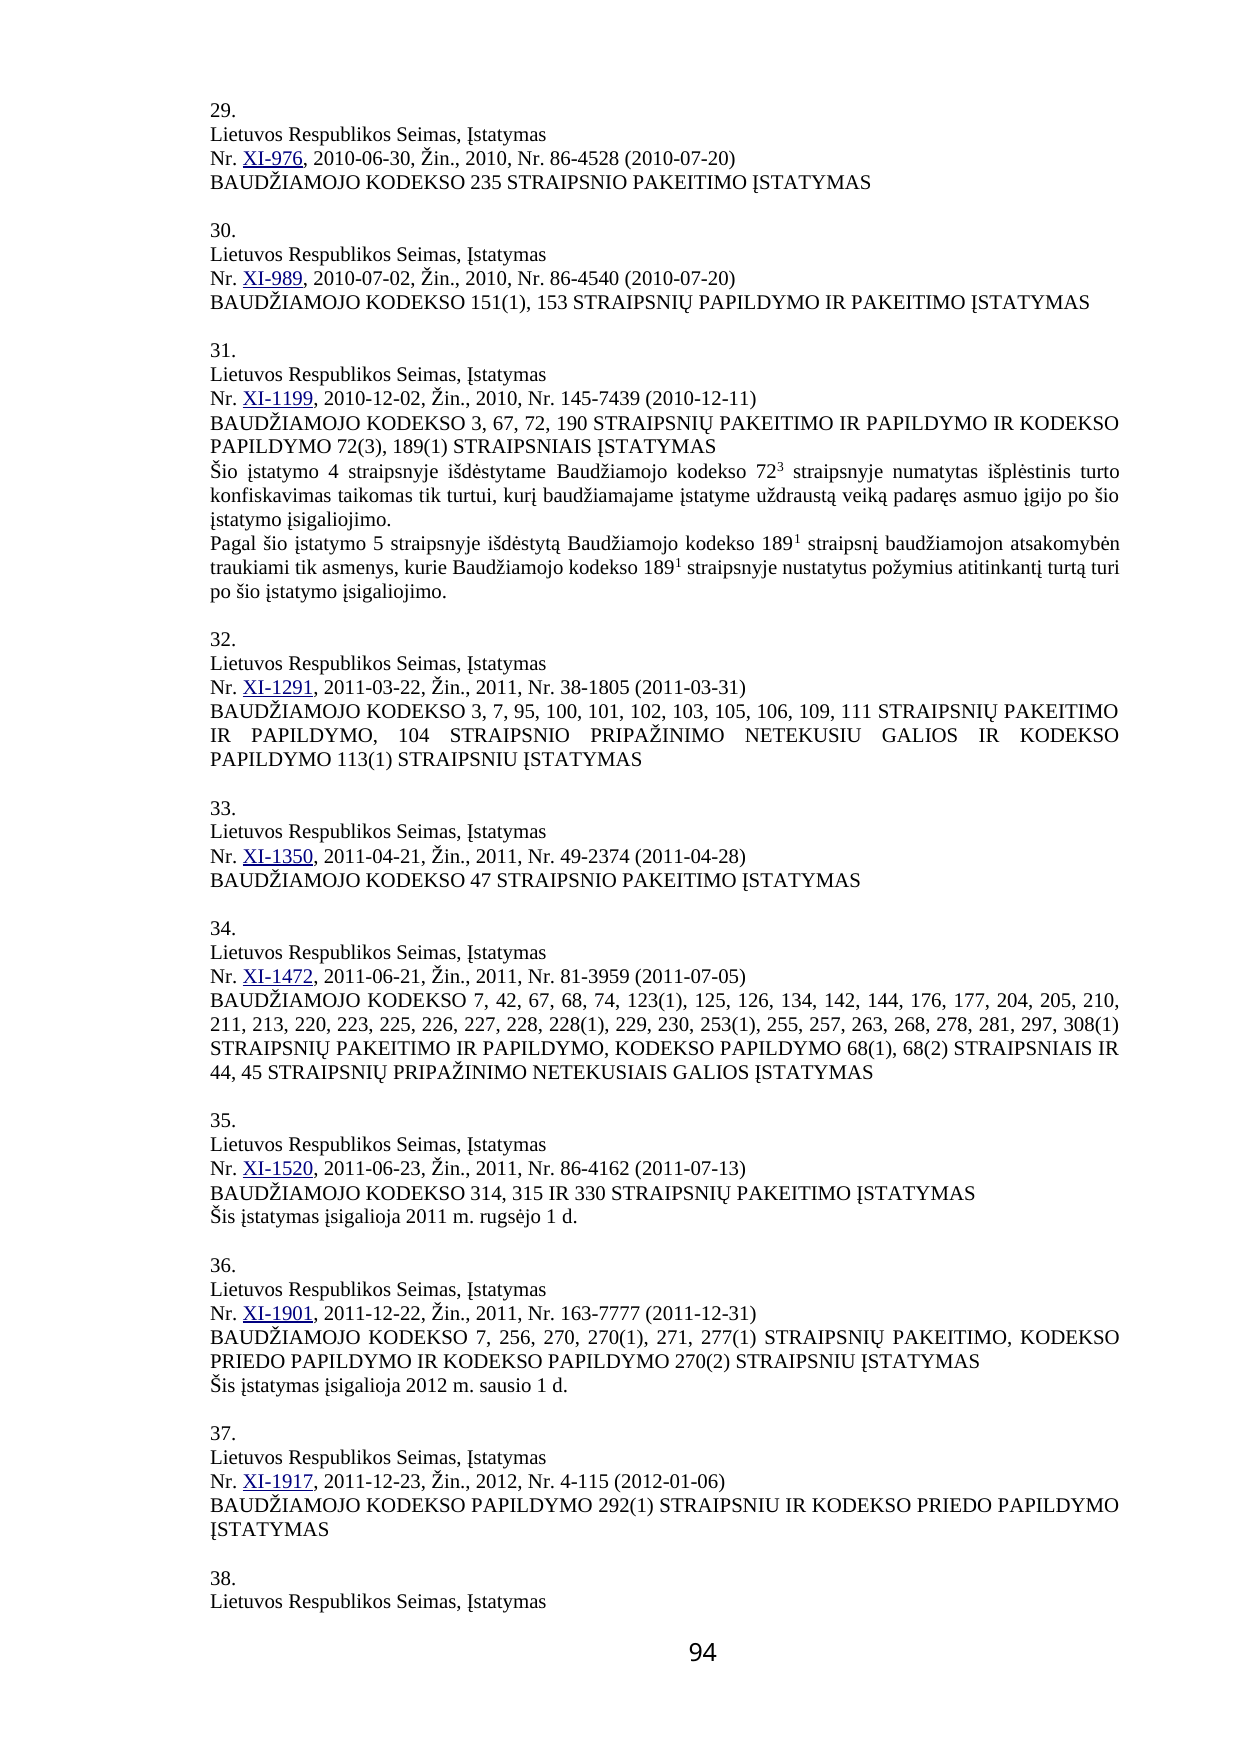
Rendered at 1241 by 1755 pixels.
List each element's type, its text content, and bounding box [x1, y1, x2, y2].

text Nr. XI-1472, 2011-06-21, Žin., 2011, Nr. 81-3959 (2011-07-05) [210, 964, 1120, 988]
text Nr. XI-976, 2010-06-30, Žin., 2010, Nr. 86-4528 (2010-07-20) [210, 146, 1120, 170]
text Lietuvos Respublikos Seimas, Įstatymas [210, 651, 1120, 675]
text BAUDŽIAMOJO KODEKSO 314, 315 IR 330 STRAIPSNIŲ PAKEITIMO ĮSTATYMAS [210, 1180, 1120, 1204]
text 35. [210, 1108, 1120, 1132]
text Nr. XI-1350, 2011-04-21, Žin., 2011, Nr. 49-2374 (2011-04-28) [210, 843, 1120, 868]
text 29. [210, 98, 1120, 122]
text Lietuvos Respublikos Seimas, Įstatymas [210, 1445, 1120, 1469]
text Nr. XI-1901, 2011-12-22, Žin., 2011, Nr. 163-7777 (2011-12-31) [210, 1301, 1120, 1325]
text Lietuvos Respublikos Seimas, Įstatymas [210, 1132, 1120, 1156]
text 33. [210, 795, 1120, 819]
text 30. [210, 218, 1120, 242]
text Šis įstatymas įsigalioja 2012 m. sausio 1 d. [210, 1373, 1120, 1397]
text 38. [210, 1565, 1120, 1589]
text BAUDŽIAMOJO KODEKSO 47 STRAIPSNIO PAKEITIMO ĮSTATYMAS [210, 868, 1120, 892]
text 32. [210, 627, 1120, 651]
text 36. [210, 1253, 1120, 1277]
text BAUDŽIAMOJO KODEKSO 3, 7, 95, 100, 101, 102, 103, 105, 106, 109, 111 STRAIPSNIŲ PAKEITIMO IR PAPILDYMO, 104 STRAIPSNIO PRIPAŽINIMO NETEKUSIU GALIOS IR KODEKSO PAPILDYMO 113(1) STRAIPSNIU ĮSTATYMAS [210, 699, 1120, 771]
text 31. [210, 338, 1120, 362]
text Pagal šio įstatymo 5 straipsnyje išdėstytą Baudžiamojo kodekso 1891 straipsnį baudžiamojon atsakomybėn traukiami tik asmenys, kurie Baudžiamojo kodekso 1891 straipsnyje nustatytus požymius atitinkantį turtą turi po šio įstatymo įsigaliojimo. [210, 531, 1120, 603]
text Nr. XI-1291, 2011-03-22, Žin., 2011, Nr. 38-1805 (2011-03-31) [210, 675, 1120, 699]
text 37. [210, 1421, 1120, 1445]
text Šis įstatymas įsigalioja 2011 m. rugsėjo 1 d. [210, 1204, 1120, 1228]
text BAUDŽIAMOJO KODEKSO 7, 256, 270, 270(1), 271, 277(1) STRAIPSNIŲ PAKEITIMO, KODEKSO PRIEDO PAPILDYMO IR KODEKSO PAPILDYMO 270(2) STRAIPSNIU ĮSTATYMAS [210, 1325, 1120, 1373]
text Nr. XI-1520, 2011-06-23, Žin., 2011, Nr. 86-4162 (2011-07-13) [210, 1156, 1120, 1180]
text BAUDŽIAMOJO KODEKSO 151(1), 153 STRAIPSNIŲ PAPILDYMO IR PAKEITIMO ĮSTATYMAS [210, 290, 1120, 314]
text Lietuvos Respublikos Seimas, Įstatymas [210, 940, 1120, 964]
text BAUDŽIAMOJO KODEKSO PAPILDYMO 292(1) STRAIPSNIU IR KODEKSO PRIEDO PAPILDYMO ĮSTATYMAS [210, 1493, 1120, 1541]
text Šio įstatymo 4 straipsnyje išdėstytame Baudžiamojo kodekso 723 straipsnyje numatytas išplėstinis turto konfiskavimas taikomas tik turtui, kurį baudžiamajame įstatyme uždraustą veiką padaręs asmuo įgijo po šio įstatymo įsigaliojimo. [210, 458, 1120, 531]
text Lietuvos Respublikos Seimas, Įstatymas [210, 242, 1120, 266]
text BAUDŽIAMOJO KODEKSO 7, 42, 67, 68, 74, 123(1), 125, 126, 134, 142, 144, 176, 177, 204, 205, 210, 211, 213, 220, 223, 225, 226, 227, 228, 228(1), 229, 230, 253(1), 255, 257, 263, 268, 278, 281, 297, 308(1) STRAIPSNIŲ PAKEITIMO IR PAPILDYMO, KODEKSO PAPILDYMO 68(1), 68(2) STRAIPSNIAIS IR 44, 45 STRAIPSNIŲ PRIPAŽINIMO NETEKUSIAIS GALIOS ĮSTATYMAS [210, 988, 1120, 1084]
text 34. [210, 916, 1120, 940]
text BAUDŽIAMOJO KODEKSO 235 STRAIPSNIO PAKEITIMO ĮSTATYMAS [210, 170, 1120, 194]
text Nr. XI-989, 2010-07-02, Žin., 2010, Nr. 86-4540 (2010-07-20) [210, 266, 1120, 290]
text Nr. XI-1199, 2010-12-02, Žin., 2010, Nr. 145-7439 (2010-12-11) [210, 386, 1120, 410]
text Nr. XI-1917, 2011-12-23, Žin., 2012, Nr. 4-115 (2012-01-06) [210, 1469, 1120, 1493]
text Lietuvos Respublikos Seimas, Įstatymas [210, 362, 1120, 386]
text Lietuvos Respublikos Seimas, Įstatymas [210, 1589, 1120, 1613]
text BAUDŽIAMOJO KODEKSO 3, 67, 72, 190 STRAIPSNIŲ PAKEITIMO IR PAPILDYMO IR KODEKSO PAPILDYMO 72(3), 189(1) STRAIPSNIAIS ĮSTATYMAS [210, 410, 1120, 458]
text Lietuvos Respublikos Seimas, Įstatymas [210, 1277, 1120, 1301]
text Lietuvos Respublikos Seimas, Įstatymas [210, 122, 1120, 146]
text Lietuvos Respublikos Seimas, Įstatymas [210, 819, 1120, 843]
